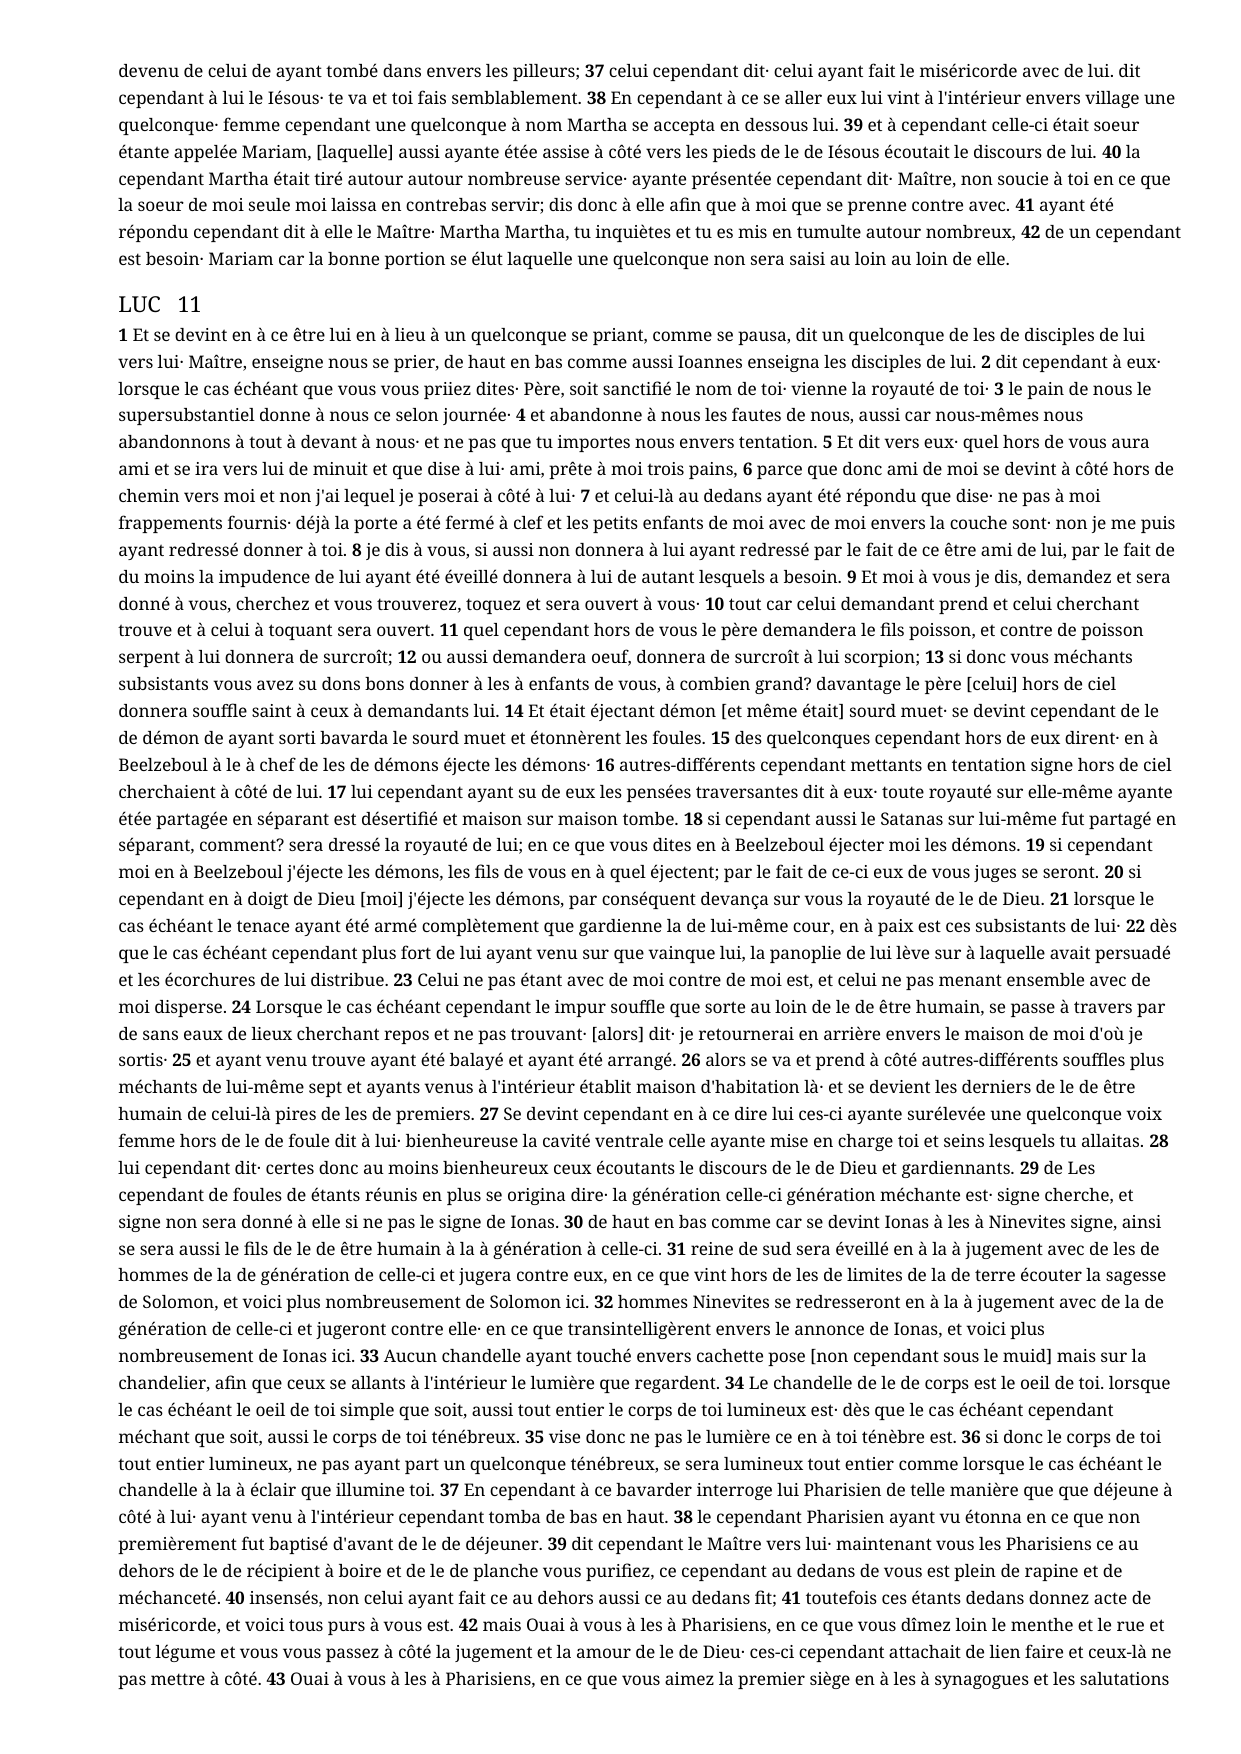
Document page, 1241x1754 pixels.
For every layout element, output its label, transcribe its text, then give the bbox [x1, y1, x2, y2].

text LUC 11 [118, 289, 1181, 318]
text devenu de celui de ayant tombé dans envers les pilleurs; 37 celui cependant dit· celui ayant fait le miséricorde avec de lui. dit cependant à lui le Iésous· te va et toi fais semblablement. 38 En cependant à ce se aller eux lui vint à l'intérieur envers village une quelconque· femme cependant une quelconque à nom Martha se accepta en dessous lui. 39 et à cependant celle-ci était soeur étante appelée Mariam, [laquelle] aussi ayante étée assise à côté vers les pieds de le de Iésous écoutait le discours de lui. 40 la cependant Martha était tiré autour autour nombreuse service· ayante présentée cependant dit· Maître, non soucie à toi en ce que la soeur de moi seule moi laissa en contrebas servir; dis donc à elle afin que à moi que se prenne contre avec. 41 ayant été répondu cependant dit à elle le Maître· Martha Martha, tu inquiètes et tu es mis en tumulte autour nombreux, 42 de un cependant est besoin· Mariam car la bonne portion se élut laquelle une quelconque non sera saisi au loin au loin de elle. [118, 59, 1181, 271]
text 1 Et se devint en à ce être lui en à lieu à un quelconque se priant, comme se pausa, dit un quelconque de les de disciples de lui vers lui· Maître, enseigne nous se prier, de haut en bas comme aussi Ioannes enseigna les disciples de lui. 2 dit cependant à eux· lorsque le cas échéant que vous vous priiez dites· Père, soit sanctifié le nom de toi· vienne la royauté de toi· 3 le pain de nous le supersubstantiel donne à nous ce selon journée· 4 et abandonne à nous les fautes de nous, aussi car nous-mêmes nous abandonnons à tout à devant à nous· et ne pas que tu importes nous envers tentation. 5 Et dit vers eux· quel hors de vous aura ami et se ira vers lui de minuit et que dise à lui· ami, prête à moi trois pains, 6 parce que donc ami de moi se devint à côté hors de chemin vers moi et non j'ai lequel je poserai à côté à lui· 7 et celui-là au dedans ayant été répondu que dise· ne pas à moi frappements fournis· déjà la porte a été fermé à clef et les petits enfants de moi avec de moi envers la couche sont· non je me puis ayant redressé donner à toi. 8 je dis à vous, si aussi non donnera à lui ayant redressé par le fait de ce être ami de lui, par le fait de du moins la impudence de lui ayant été éveillé donnera à lui de autant lesquels a besoin. 9 Et moi à vous je dis, demandez et sera donné à vous, cherchez et vous trouverez, toquez et sera ouvert à vous· 10 tout car celui demandant prend et celui cherchant trouve et à celui à toquant sera ouvert. 11 quel cependant hors de vous le père demandera le fils poisson, et contre de poisson serpent à lui donnera de surcroît; 12 ou aussi demandera oeuf, donnera de surcroît à lui scorpion; 13 si donc vous méchants subsistants vous avez su dons bons donner à les à enfants de vous, à combien grand? davantage le père [celui] hors de ciel donnera souffle saint à ceux à demandants lui. 14 Et était éjectant démon [et même était] sourd muet· se devint cependant de le de démon de ayant sorti bavarda le sourd muet et étonnèrent les foules. 15 des quelconques cependant hors de eux dirent· en à Beelzeboul à le à chef de les de démons éjecte les démons· 16 autres-différents cependant mettants en tentation signe hors de ciel cherchaient à côté de lui. 17 lui cependant ayant su de eux les pensées traversantes dit à eux· toute royauté sur elle-même ayante étée partagée en séparant est désertifié et maison sur maison tombe. 18 si cependant aussi le Satanas sur lui-même fut partagé en séparant, comment? sera dressé la royauté de lui; en ce que vous dites en à Beelzeboul éjecter moi les démons. 19 si cependant moi en à Beelzeboul j'éjecte les démons, les fils de vous en à quel éjectent; par le fait de ce-ci eux de vous juges se seront. 20 si cependant en à doigt de Dieu [moi] j'éjecte les démons, par conséquent devança sur vous la royauté de le de Dieu. 21 lorsque le cas échéant le tenace ayant été armé complètement que gardienne la de lui-même cour, en à paix est ces subsistants de lui· 22 dès que le cas échéant cependant plus fort de lui ayant venu sur que vainque lui, la panoplie de lui lève sur à laquelle avait persuadé et les écorchures de lui distribue. 23 Celui ne pas étant avec de moi contre de moi est, et celui ne pas menant ensemble avec de moi disperse. 24 Lorsque le cas échéant cependant le impur souffle que sorte au loin de le de être humain, se passe à travers par de sans eaux de lieux cherchant repos et ne pas trouvant· [alors] dit· je retournerai en arrière envers le maison de moi d'où je sortis· 25 et ayant venu trouve ayant été balayé et ayant été arrangé. 26 alors se va et prend à côté autres-différents souffles plus méchants de lui-même sept et ayants venus à l'intérieur établit maison d'habitation là· et se devient les derniers de le de être humain de celui-là pires de les de premiers. 27 Se devint cependant en à ce dire lui ces-ci ayante surélevée une quelconque voix femme hors de le de foule dit à lui· bienheureuse la cavité ventrale celle ayante mise en charge toi et seins lesquels tu allaitas. 28 lui cependant dit· certes donc au moins bienheureux ceux écoutants le discours de le de Dieu et gardiennants. 29 de Les cependant de foules de étants réunis en plus se origina dire· la génération celle-ci génération méchante est· signe cherche, et signe non sera donné à elle si ne pas le signe de Ionas. 30 de haut en bas comme car se devint Ionas à les à Ninevites signe, ainsi se sera aussi le fils de le de être humain à la à génération à celle-ci. 31 reine de sud sera éveillé en à la à jugement avec de les de hommes de la de génération de celle-ci et jugera contre eux, en ce que vint hors de les de limites de la de terre écouter la sagesse de Solomon, et voici plus nombreusement de Solomon ici. 32 hommes Ninevites se redresseront en à la à jugement avec de la de génération de celle-ci et jugeront contre elle· en ce que transintelligèrent envers le annonce de Ionas, et voici plus nombreusement de Ionas ici. 33 Aucun chandelle ayant touché envers cachette pose [non cependant sous le muid] mais sur la chandelier, afin que ceux se allants à l'intérieur le lumière que regardent. 34 Le chandelle de le de corps est le oeil de toi. lorsque le cas échéant le oeil de toi simple que soit, aussi tout entier le corps de toi lumineux est· dès que le cas échéant cependant méchant que soit, aussi le corps de toi ténébreux. 35 vise donc ne pas le lumière ce en à toi ténèbre est. 36 si donc le corps de toi tout entier lumineux, ne pas ayant part un quelconque ténébreux, se sera lumineux tout entier comme lorsque le cas échéant le chandelle à la à éclair que illumine toi. 37 En cependant à ce bavarder interroge lui Pharisien de telle manière que que déjeune à côté à lui· ayant venu à l'intérieur cependant tomba de bas en haut. 38 le cependant Pharisien ayant vu étonna en ce que non premièrement fut baptisé d'avant de le de déjeuner. 39 dit cependant le Maître vers lui· maintenant vous les Pharisiens ce au dehors de le de récipient à boire et de le de planche vous purifiez, ce cependant au dedans de vous est plein de rapine et de méchanceté. 40 insensés, non celui ayant fait ce au dehors aussi ce au dedans fit; 41 toutefois ces étants dedans donnez acte de miséricorde, et voici tous purs à vous est. 42 mais Ouai à vous à les à Pharisiens, en ce que vous dîmez loin le menthe et le rue et tout légume et vous vous passez à côté la jugement et la amour de le de Dieu· ces-ci cependant attachait de lien faire et ceux-là ne pas mettre à côté. 43 Ouai à vous à les à Pharisiens, en ce que vous aimez la premier siège en à les à synagogues et les salutations [118, 323, 1181, 1690]
